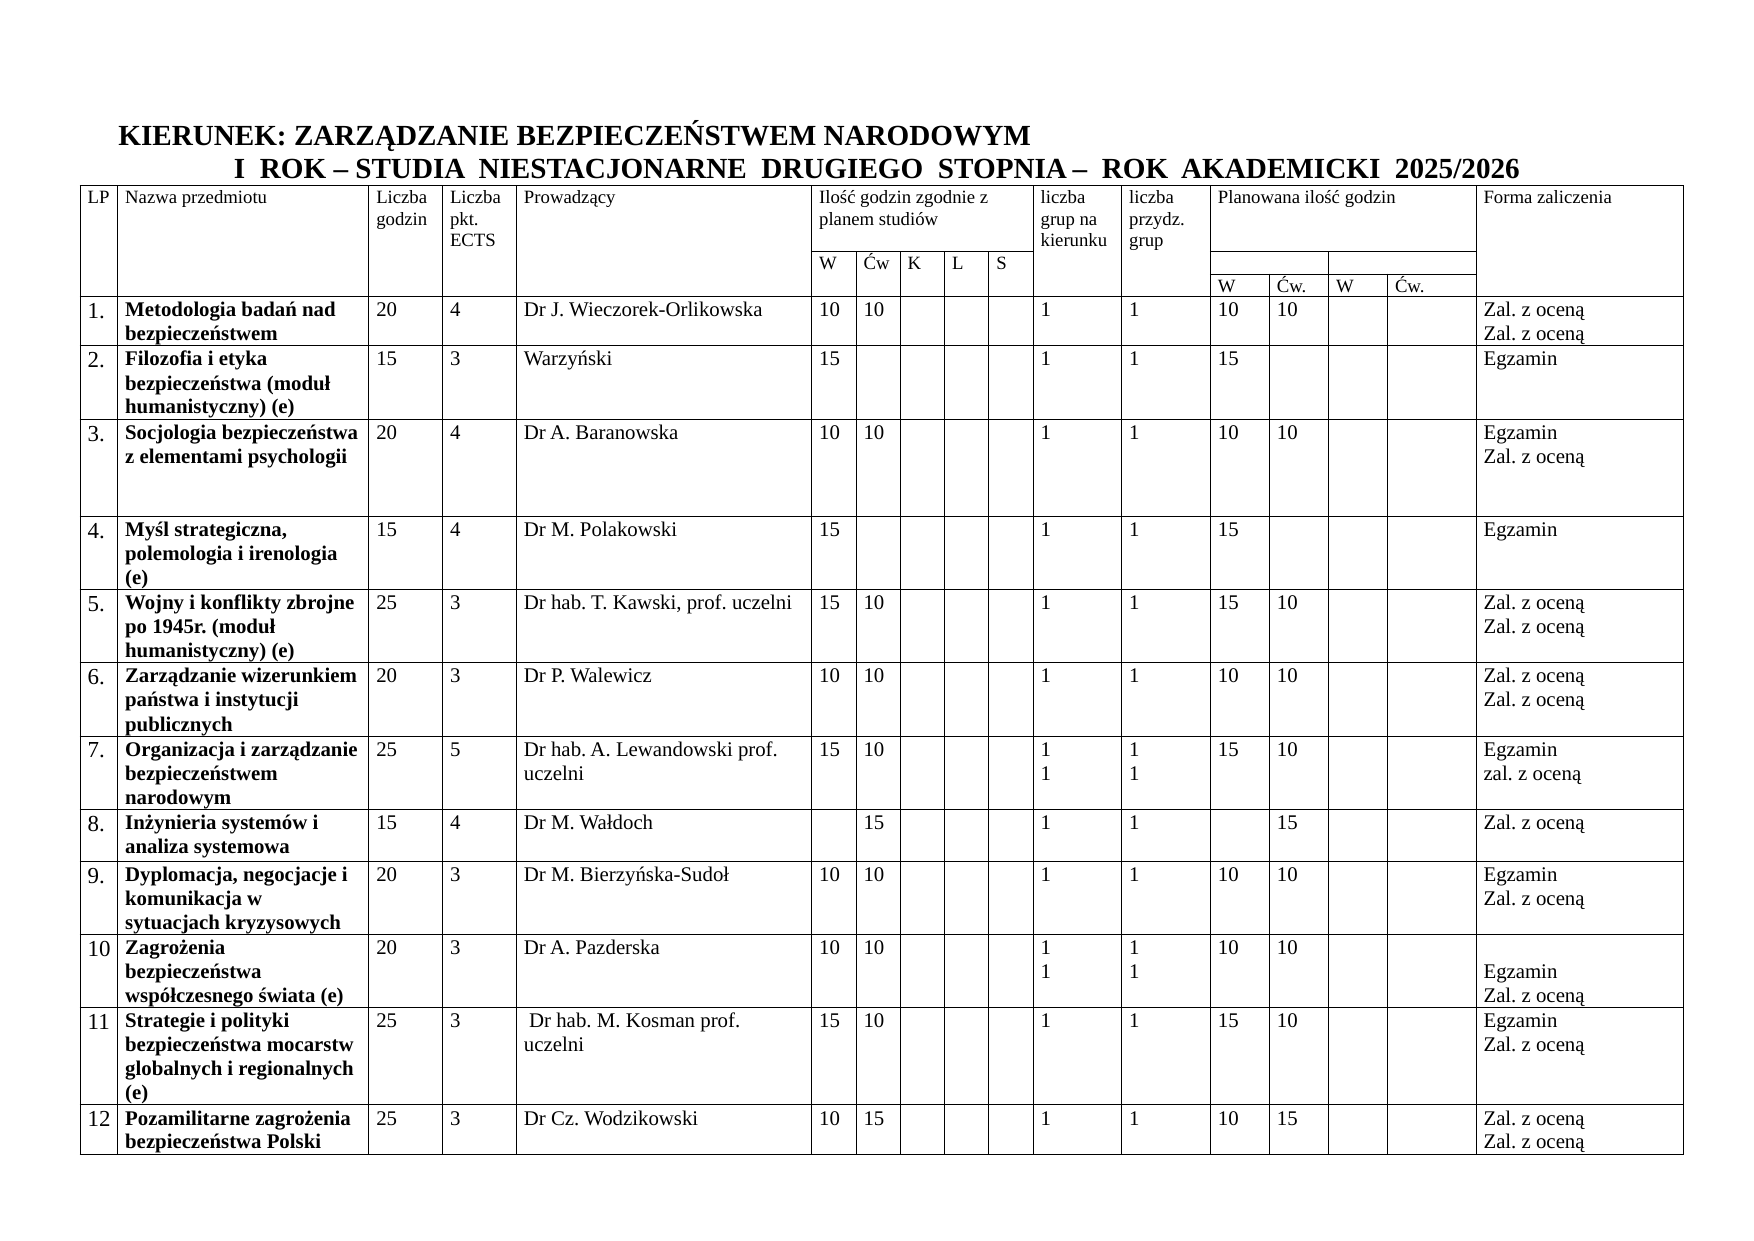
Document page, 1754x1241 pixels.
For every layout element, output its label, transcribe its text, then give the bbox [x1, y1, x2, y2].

table_cell 15 [369, 810, 442, 861]
table_cell 15 [369, 517, 442, 589]
table_cell 1 [1122, 1105, 1210, 1153]
table_cell 1 [1122, 346, 1210, 418]
table_cell S [989, 252, 1033, 296]
table_cell 15 [1211, 737, 1269, 809]
table_cell 1 [1122, 1008, 1210, 1104]
table_cell Dr A. Baranowska [517, 420, 811, 516]
table_cell 15 [812, 346, 856, 418]
table_cell Metodologia badań nad bezpieczeństwem [118, 297, 368, 345]
table_cell Socjologia bezpieczeństwa z elementami psychologii [118, 420, 368, 516]
table_cell [901, 935, 944, 1007]
table_cell [1329, 420, 1387, 516]
table_cell 10 [1211, 297, 1269, 345]
table_cell 10 [812, 1105, 856, 1153]
table_cell [989, 663, 1033, 736]
table_cell 10 [1211, 1105, 1269, 1153]
table_cell 1 [1122, 663, 1210, 736]
table_cell 1. [81, 297, 117, 345]
table_cell 1 [1122, 590, 1210, 662]
table_cell [1329, 252, 1476, 273]
table_cell 1 1 [1122, 935, 1210, 1007]
table_cell 10 [1211, 420, 1269, 516]
table_cell 10 [1270, 737, 1328, 809]
table_cell 7. [81, 737, 117, 809]
table_cell [901, 517, 944, 589]
table_cell [1388, 297, 1476, 345]
table_cell [1270, 517, 1328, 589]
table_cell [1329, 1008, 1387, 1104]
table_cell [901, 1105, 944, 1153]
table_cell [945, 1008, 988, 1104]
table_cell 25 [369, 1105, 442, 1153]
table_cell [989, 346, 1033, 418]
table_cell [901, 810, 944, 861]
table_cell [901, 346, 944, 418]
table_cell Dr hab. A. Lewandowski prof. uczelni [517, 737, 811, 809]
table_cell [1329, 297, 1387, 345]
table_cell 10 [1211, 935, 1269, 1007]
table_cell [989, 1105, 1033, 1153]
table_cell Zal. z oceną Zal. z oceną [1477, 590, 1683, 662]
table_cell Inżynieria systemów i analiza systemowa [118, 810, 368, 861]
table_cell 4 [443, 297, 516, 345]
table_header Liczba pkt. ECTS [443, 186, 516, 251]
table_cell [857, 517, 900, 589]
table_cell 10 [857, 663, 900, 736]
table_cell 10 [857, 297, 900, 345]
table_cell 25 [369, 590, 442, 662]
table_cell 10 [812, 862, 856, 934]
table_cell [1211, 810, 1269, 861]
table_cell 3 [443, 935, 516, 1007]
table_cell [1329, 663, 1387, 736]
table_cell 3. [81, 420, 117, 516]
table_cell [1388, 420, 1476, 516]
table_header Ilość godzin zgodnie z planem studiów [812, 186, 1033, 251]
table_cell Dr J. Wieczorek-Orlikowska [517, 297, 811, 345]
table_cell Egzamin zal. z oceną [1477, 737, 1683, 809]
table_cell [945, 935, 988, 1007]
table_cell [1329, 737, 1387, 809]
table_cell Egzamin [1477, 517, 1683, 589]
table_cell [1388, 517, 1476, 589]
table_cell 15 [857, 810, 900, 861]
table_cell 15 [1211, 1008, 1269, 1104]
table_cell 1 [1034, 810, 1121, 861]
table_cell 1 [1034, 862, 1121, 934]
table_cell 1 [1122, 862, 1210, 934]
table_cell [989, 1008, 1033, 1104]
table_cell 3 [443, 590, 516, 662]
table_cell Dr M. Bierzyńska-Sudoł [517, 862, 811, 934]
table_cell Egzamin Zal. z oceną [1477, 1008, 1683, 1104]
table_cell 10 [857, 590, 900, 662]
table_cell Egzamin Zal. z oceną [1477, 420, 1683, 516]
table_cell L [945, 252, 988, 296]
table_cell 1 [1034, 663, 1121, 736]
table_cell [1388, 810, 1476, 861]
table_cell Ćw [857, 252, 900, 296]
table_cell [1329, 346, 1387, 418]
table_cell 25 [369, 737, 442, 809]
table_cell [945, 810, 988, 861]
table_cell 1 1 [1034, 737, 1121, 809]
table_cell 9. [81, 862, 117, 934]
table_cell [1329, 517, 1387, 589]
table_cell 1 [1122, 420, 1210, 516]
table_cell 10 [857, 862, 900, 934]
table_cell 4. [81, 517, 117, 589]
table_cell 10 [1270, 590, 1328, 662]
table_cell [901, 737, 944, 809]
table_cell 1 [1122, 517, 1210, 589]
table_cell Dyplomacja, negocjacje i komunikacja w sytuacjach kryzysowych [118, 862, 368, 934]
table_cell [1388, 935, 1476, 1007]
table_cell 10 [1270, 935, 1328, 1007]
table_cell 1 [1122, 810, 1210, 861]
table_cell 15 [369, 346, 442, 418]
table_cell 11 [81, 1008, 117, 1104]
table_cell [1388, 346, 1476, 418]
table_cell Zagrożenia bezpieczeństwa współczesnego świata (e) [118, 935, 368, 1007]
table_cell Zal. z oceną Zal. z oceną [1477, 1105, 1683, 1153]
table_cell Zal. z oceną Zal. z oceną [1477, 663, 1683, 736]
table_cell 3 [443, 862, 516, 934]
table_cell Egzamin [1477, 346, 1683, 418]
table_cell 10 [1270, 420, 1328, 516]
table_cell 15 [1211, 517, 1269, 589]
table_cell Dr Cz. Wodzikowski [517, 1105, 811, 1153]
table_cell Zal. z oceną Zal. z oceną [1477, 297, 1683, 345]
subtitle KIERUNEK: ZARZĄDZANIE BEZPIECZEŃSTWEM NARODOWYM [118, 118, 1636, 152]
table_cell [989, 862, 1033, 934]
table_cell 10 [857, 935, 900, 1007]
table_cell 20 [369, 663, 442, 736]
table_cell [1329, 862, 1387, 934]
table_cell 15 [812, 737, 856, 809]
table_cell [989, 590, 1033, 662]
table_cell 15 [1211, 346, 1269, 418]
table_cell Dr A. Pazderska [517, 935, 811, 1007]
table_cell [945, 420, 988, 516]
table_cell [989, 810, 1033, 861]
table_cell Egzamin Zal. z oceną [1477, 935, 1683, 1007]
table_cell 4 [443, 810, 516, 861]
table_cell [1388, 1105, 1476, 1153]
table_cell [1388, 737, 1476, 809]
table_cell 10 [857, 420, 900, 516]
table_cell [945, 663, 988, 736]
table_cell [1270, 346, 1328, 418]
table_cell Dr M. Polakowski [517, 517, 811, 589]
table_cell 1 [1034, 517, 1121, 589]
table_cell [989, 935, 1033, 1007]
table_cell 10 [812, 297, 856, 345]
table_cell 15 [857, 1105, 900, 1153]
table_cell [945, 737, 988, 809]
table_cell W [1329, 275, 1387, 296]
subtitle I ROK – STUDIA NIESTACJONARNE DRUGIEGO STOPNIA – ROK AKADEMICKI 2025/2026 [118, 152, 1636, 185]
table_cell 15 [1211, 590, 1269, 662]
table_cell [945, 862, 988, 934]
table_cell [989, 297, 1033, 345]
table_cell [1329, 590, 1387, 662]
table_cell 10 [812, 420, 856, 516]
table_cell 1 1 [1122, 737, 1210, 809]
table_cell Dr hab. M. Kosman prof. uczelni [517, 1008, 811, 1104]
table_cell 15 [1270, 1105, 1328, 1153]
table_cell [945, 346, 988, 418]
table_cell 10 [857, 1008, 900, 1104]
table_cell [1329, 1105, 1387, 1153]
table_cell 10 [1211, 663, 1269, 736]
table_cell 3 [443, 663, 516, 736]
table_cell [989, 737, 1033, 809]
table_cell 1 [1034, 346, 1121, 418]
table_cell [945, 297, 988, 345]
table_cell [1329, 810, 1387, 861]
table_cell 15 [812, 1008, 856, 1104]
table_cell 1 1 [1034, 935, 1121, 1007]
table_cell Dr P. Walewicz [517, 663, 811, 736]
table_cell [1388, 663, 1476, 736]
table_cell [1329, 935, 1387, 1007]
table_cell 20 [369, 297, 442, 345]
table_cell Zarządzanie wizerunkiem państwa i instytucji publicznych [118, 663, 368, 736]
table_cell 1 [1122, 297, 1210, 345]
table_cell Myśl strategiczna, polemologia i irenologia (e) [118, 517, 368, 589]
table_cell 15 [812, 590, 856, 662]
table_cell Egzamin Zal. z oceną [1477, 862, 1683, 934]
table_cell [901, 590, 944, 662]
table_cell Strategie i polityki bezpieczeństwa mocarstw globalnych i regionalnych (e) [118, 1008, 368, 1104]
table_cell 10 [812, 935, 856, 1007]
table_cell 4 [443, 420, 516, 516]
table_cell [901, 297, 944, 345]
table_header Liczba godzin [369, 186, 442, 296]
table_cell [901, 663, 944, 736]
table_cell 3 [443, 1008, 516, 1104]
table_cell [945, 1105, 988, 1153]
table_cell 10 [1270, 663, 1328, 736]
table_cell W [1211, 275, 1269, 296]
table_cell Ćw. [1270, 275, 1328, 296]
table_cell Dr hab. T. Kawski, prof. uczelni [517, 590, 811, 662]
table_header Nazwa przedmiotu [118, 186, 368, 296]
table_cell 15 [1270, 810, 1328, 861]
table_cell 10 [81, 935, 117, 1007]
table_cell K [901, 252, 944, 296]
table_cell 25 [369, 1008, 442, 1104]
table_cell 10 [1211, 862, 1269, 934]
table_cell [989, 420, 1033, 516]
table_cell [1211, 252, 1328, 273]
table_cell [1388, 1008, 1476, 1104]
table_cell 6. [81, 663, 117, 736]
table_cell 1 [1034, 1008, 1121, 1104]
table_cell 10 [1270, 862, 1328, 934]
table_cell [443, 251, 516, 273]
table_cell 5 [443, 737, 516, 809]
table_cell 3 [443, 346, 516, 418]
table_cell 12 [81, 1105, 117, 1153]
table_cell 2. [81, 346, 117, 418]
table_cell [1388, 862, 1476, 934]
table_cell 1 [1034, 297, 1121, 345]
table_cell Dr M. Wałdoch [517, 810, 811, 861]
table_cell 3 [443, 1105, 516, 1153]
table_cell Zal. z oceną [1477, 810, 1683, 861]
table_cell 8. [81, 810, 117, 861]
table_header LP [81, 186, 117, 296]
table_header Prowadzący [517, 186, 811, 296]
table_cell Wojny i konflikty zbrojne po 1945r. (moduł humanistyczny) (e) [118, 590, 368, 662]
table_cell Pozamilitarne zagrożenia bezpieczeństwa Polski [118, 1105, 368, 1153]
table_cell 10 [812, 663, 856, 736]
table_cell [812, 810, 856, 861]
table_cell 20 [369, 862, 442, 934]
table_header liczba przydz. grup [1122, 186, 1210, 296]
table_cell 4 [443, 517, 516, 589]
table_cell 10 [857, 737, 900, 809]
table_cell 15 [812, 517, 856, 589]
table_cell [443, 274, 516, 296]
table_cell Filozofia i etyka bezpieczeństwa (moduł humanistyczny) (e) [118, 346, 368, 418]
table_cell Warzyński [517, 346, 811, 418]
table_cell 1 [1034, 420, 1121, 516]
table_header liczba grup na kierunku [1034, 186, 1121, 296]
table_cell [901, 1008, 944, 1104]
table_cell [857, 346, 900, 418]
table_cell 20 [369, 935, 442, 1007]
table_cell W [812, 252, 856, 296]
table_cell [945, 590, 988, 662]
table_cell 1 [1034, 1105, 1121, 1153]
table_cell [989, 517, 1033, 589]
table_cell [901, 420, 944, 516]
table_header Planowana ilość godzin [1211, 186, 1476, 251]
table_cell 1 [1034, 590, 1121, 662]
table_cell Organizacja i zarządzanie bezpieczeństwem narodowym [118, 737, 368, 809]
table_cell 20 [369, 420, 442, 516]
table_cell 10 [1270, 1008, 1328, 1104]
table_cell [901, 862, 944, 934]
table_cell [1388, 590, 1476, 662]
table_cell 10 [1270, 297, 1328, 345]
table_cell 5. [81, 590, 117, 662]
table_cell [945, 517, 988, 589]
table_header Forma zaliczenia [1477, 186, 1683, 296]
table_cell Ćw. [1388, 275, 1476, 296]
